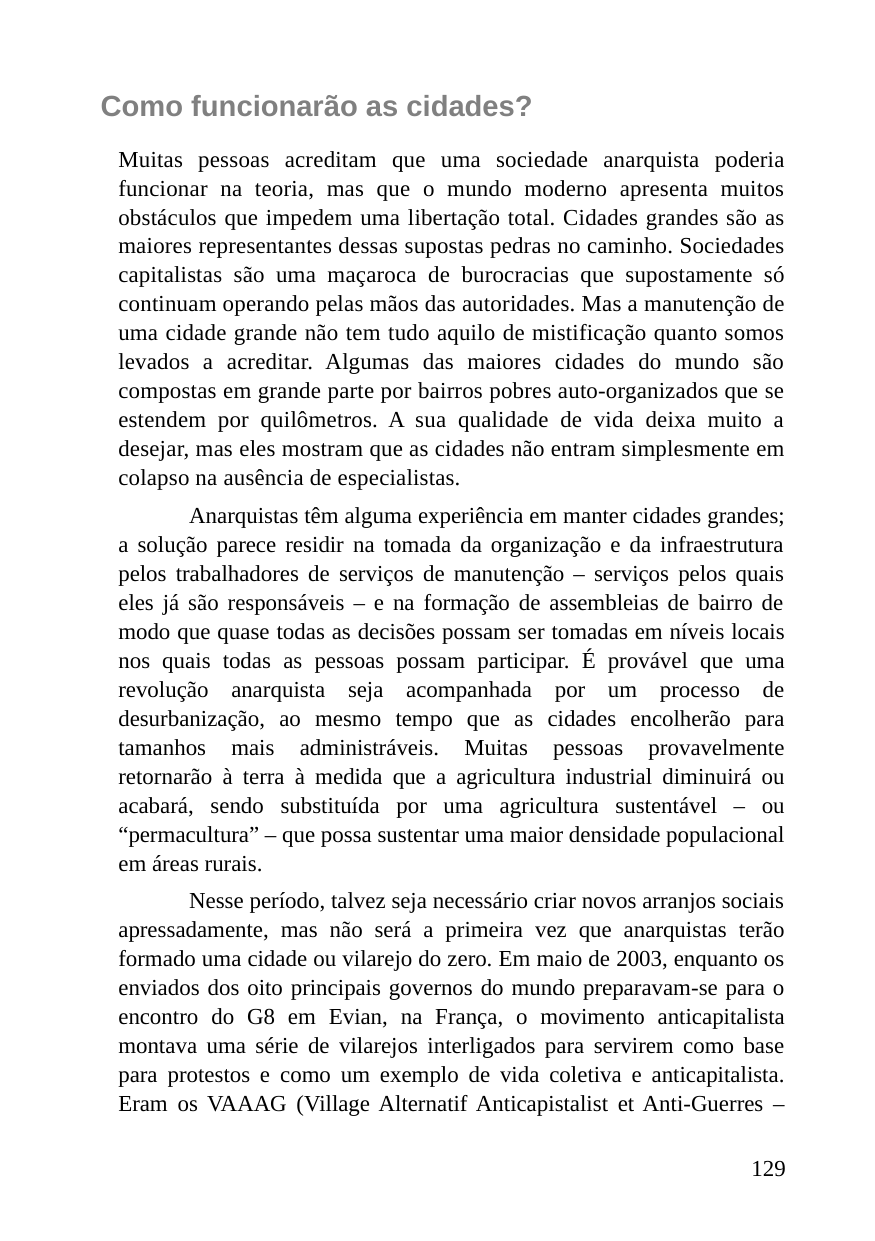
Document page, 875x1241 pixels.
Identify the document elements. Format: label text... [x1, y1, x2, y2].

text Muitas pessoas acreditam que uma sociedade anarquista poderia funcionar na teoria, mas que o mundo moderno apresenta muitos obstáculos que impedem uma libertação total. Cidades grandes são as maiores representantes dessas supostas pedras no caminho. Sociedades capitalistas são uma maçaroca de burocracias que supostamente só continuam operando pelas mãos das autoridades. Mas a manutenção de uma cidade grande não tem tudo aquilo de mistificação quanto somos levados a acreditar. Algumas das maiores cidades do mundo são compostas em grande parte por bairros pobres auto-organizados que se estendem por quilômetros. A sua qualidade de vida deixa muito a desejar, mas eles mostram que as cidades não entram simplesmente em colapso na ausência de especialistas. [118, 146, 786, 491]
text Nesse período, talvez seja necessário criar novos arranjos sociais apressadamente, mas não será a primeira vez que anarquistas terão formado uma cidade ou vilarejo do zero. Em maio de 2003, enquanto os enviados dos oito principais governos do mundo preparavam-se para o encontro do G8 em Evian, na França, o movimento anticapitalista montava uma série de vilarejos interligados para servirem como base para protestos e como um exemplo de vida coletiva e anticapitalista. Eram os VAAAG (Village Alternatif Anticapistalist et Anti-Guerres – [118, 887, 786, 1116]
text Anarquistas têm alguma experiência em manter cidades grandes; a solução parece residir na tomada da organização e da infraestrutura pelos trabalhadores de serviços de manutenção – serviços pelos quais eles já são responsáveis – e na formação de assembleias de bairro de modo que quase todas as decisões possam ser tomadas em níveis locais nos quais todas as pessoas possam participar. É provável que uma revolução anarquista seja acompanhada por um processo de desurbanização, ao mesmo tempo que as cidades encolherão para tamanhos mais administráveis. Muitas pessoas provavelmente retornarão à terra à medida que a agricultura industrial diminuirá ou acabará, sendo substituída por uma agricultura sustentável – ou “permacultura” – que possa sustentar uma maior densidade populacional em áreas rurais. [118, 502, 786, 876]
subtitle Como funcionarão as cidades? [100, 88, 608, 122]
